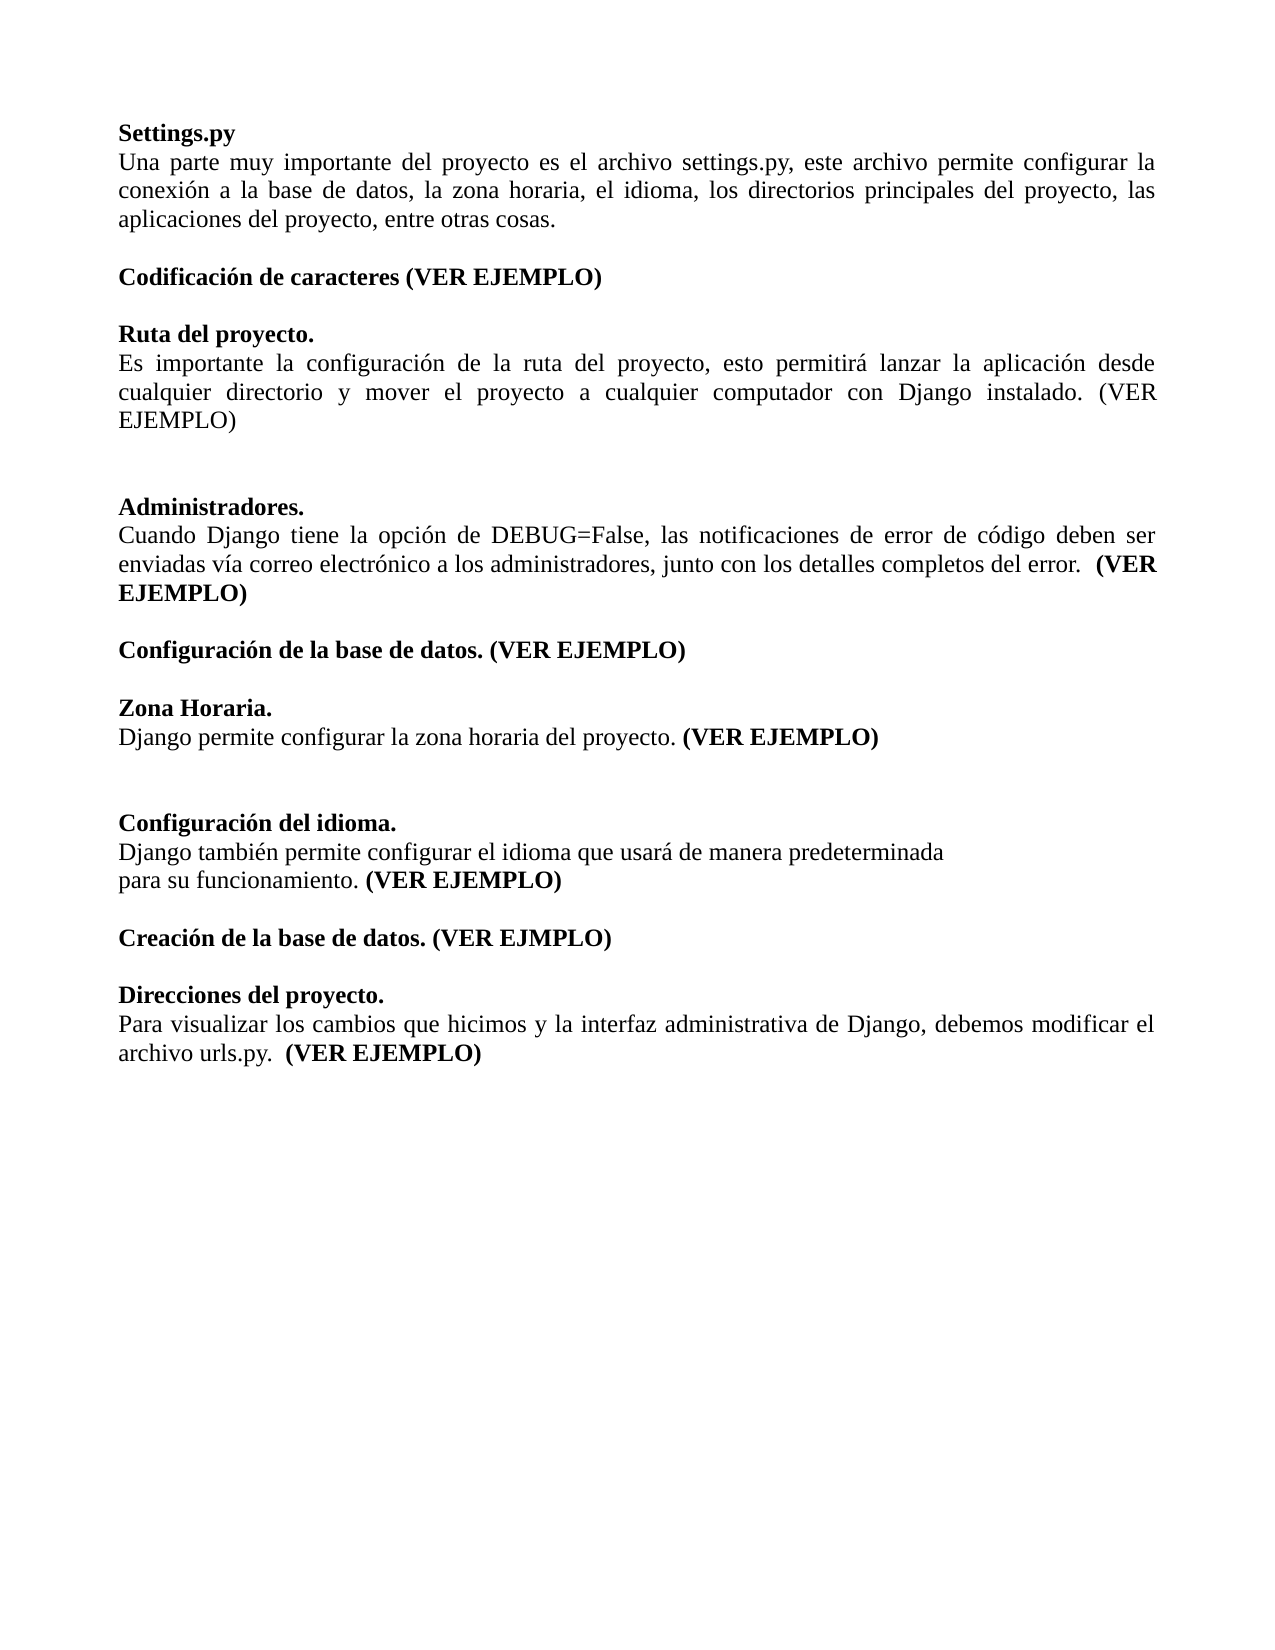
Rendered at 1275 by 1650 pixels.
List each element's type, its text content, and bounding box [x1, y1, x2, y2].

text Creación de la base de datos. (VER EJMPLO) [118, 923, 1157, 952]
text Codificación de caracteres (VER EJEMPLO) [118, 262, 1157, 291]
text para su funcionamiento. (VER EJEMPLO) [118, 866, 1157, 894]
text Django también permite configurar el idioma que usará de manera predeterminada [118, 837, 1157, 866]
text Configuración de la base de datos. (VER EJEMPLO) [118, 636, 1157, 664]
text Cuando Django tiene la opción de DEBUG=False, las notificaciones de error de código deben ser enviadas vía correo electrónico a los administradores, junto con los detalles completos del error. (VER EJEMPLO) [118, 521, 1157, 607]
text Para visualizar los cambios que hicimos y la interfaz administrativa de Django, debemos modificar el archivo urls.py. (VER EJEMPLO) [118, 1009, 1157, 1067]
text Zona Horaria. [118, 693, 1157, 722]
text Configuración del idioma. [118, 808, 1157, 837]
text Settings.py [118, 118, 1157, 147]
text Administradores. [118, 492, 1157, 521]
text Direcciones del proyecto. [118, 981, 1157, 1009]
text Es importante la configuración de la ruta del proyecto, esto permitirá lanzar la aplicación desde cualquier directorio y mover el proyecto a cualquier computador con Django instalado. (VER EJEMPLO) [118, 348, 1157, 434]
text Django permite configurar la zona horaria del proyecto. (VER EJEMPLO) [118, 722, 1157, 751]
text Ruta del proyecto. [118, 319, 1157, 348]
text Una parte muy importante del proyecto es el archivo settings.py, este archivo permite configurar la conexión a la base de datos, la zona horaria, el idioma, los directorios principales del proyecto, las aplicaciones del proyecto, entre otras cosas. [118, 147, 1157, 233]
